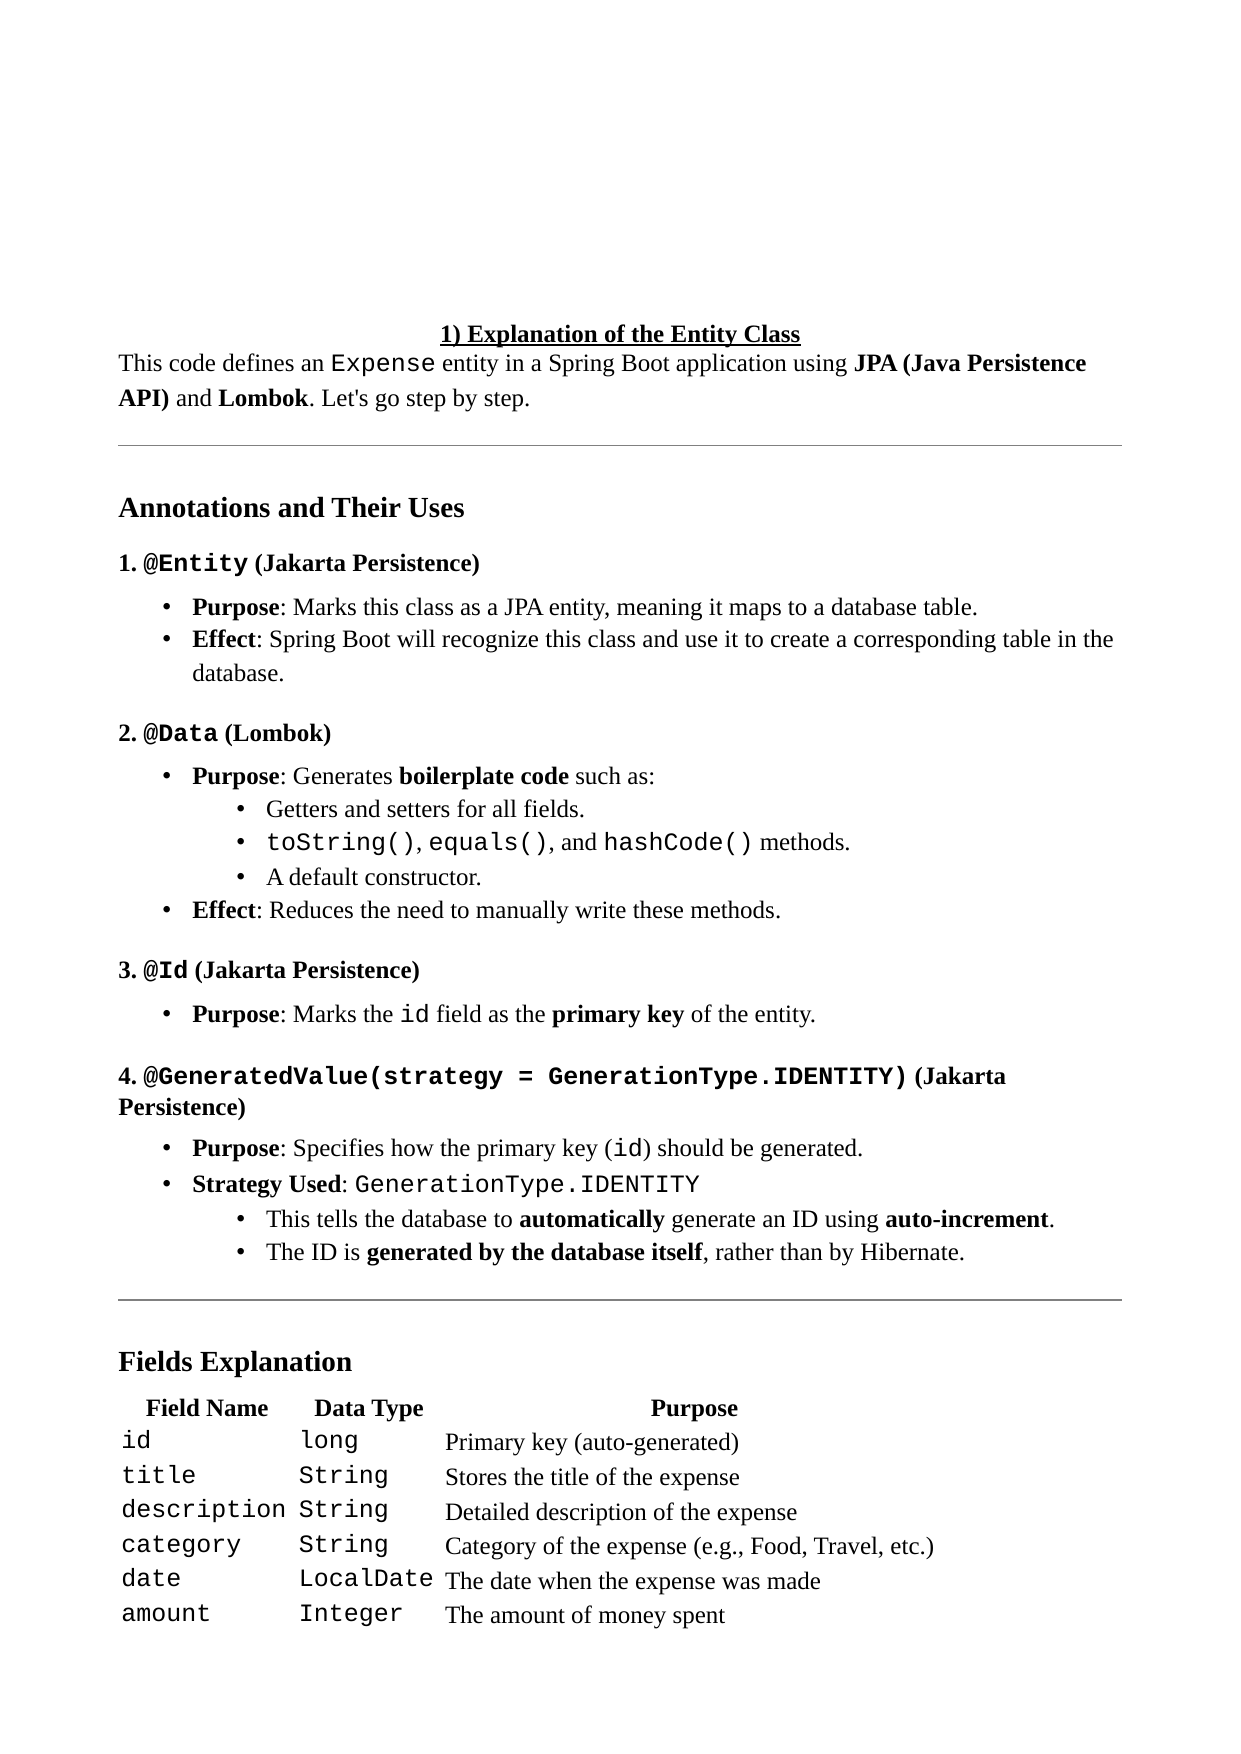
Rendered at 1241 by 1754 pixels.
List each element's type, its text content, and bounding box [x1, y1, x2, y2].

text This code defines an Expense entity in a Spring Boot application using JPA (Java Persistence API) and Lombok. Let's go step by step. [118, 348, 1122, 412]
table_cell description [118, 1494, 296, 1528]
list Getters and setters for all fields. [236, 794, 1122, 823]
table_cell title [118, 1459, 296, 1494]
list Strategy Used: GenerationType.IDENTITY [162, 1169, 1122, 1200]
table_cell The date when the expense was made [442, 1563, 947, 1597]
list Purpose: Marks this class as a JPA entity, meaning it maps to a database table. [162, 592, 1122, 620]
subtitle Fields Explanation [118, 1344, 1122, 1377]
table_cell id [118, 1425, 296, 1459]
table_cell long [296, 1425, 442, 1459]
list Effect: Reduces the need to manually write these methods. [162, 896, 1122, 924]
table_cell Integer [296, 1598, 442, 1632]
list Purpose: Specifies how the primary key (id) should be generated. [162, 1133, 1122, 1164]
subtitle Annotations and Their Uses [118, 490, 1122, 523]
list Purpose: Marks the id field as the primary key of the entity. [162, 999, 1122, 1030]
table_cell String [296, 1494, 442, 1528]
table_cell date [118, 1563, 296, 1597]
table_cell String [296, 1528, 442, 1563]
table_cell Category of the expense (e.g., Food, Travel, etc.) [442, 1528, 947, 1563]
list toString(), equals(), and hashCode() methods. [236, 827, 1122, 858]
text 1) Explanation of the Entity Class [118, 319, 1122, 348]
list A default constructor. [236, 862, 1122, 891]
subtitle 3. @Id (Jakarta Persistence) [118, 956, 1122, 986]
subtitle 4. @GeneratedValue(strategy = GenerationType.IDENTITY) (Jakarta Persistence) [118, 1061, 1122, 1121]
list The ID is generated by the database itself, rather than by Hibernate. [236, 1237, 1122, 1266]
list Purpose: Generates boilerplate code such as: [162, 761, 1122, 790]
table_cell String [296, 1459, 442, 1494]
table_cell category [118, 1528, 296, 1563]
table_cell Primary key (auto-generated) [442, 1425, 947, 1459]
table_cell The amount of money spent [442, 1598, 947, 1632]
table_header Purpose [442, 1390, 947, 1424]
list This tells the database to automatically generate an ID using auto-increment. [236, 1204, 1122, 1233]
table_cell amount [118, 1598, 296, 1632]
list Effect: Spring Boot will recognize this class and use it to create a corresponding table in the database. [162, 624, 1122, 686]
subtitle 2. @Data (Lombok) [118, 718, 1122, 748]
table_cell Detailed description of the expense [442, 1494, 947, 1528]
subtitle 1. @Entity (Jakarta Persistence) [118, 548, 1122, 579]
table_header Data Type [296, 1390, 442, 1424]
table_header Field Name [118, 1390, 296, 1424]
table_cell Stores the title of the expense [442, 1459, 947, 1494]
table_cell LocalDate [296, 1563, 442, 1597]
